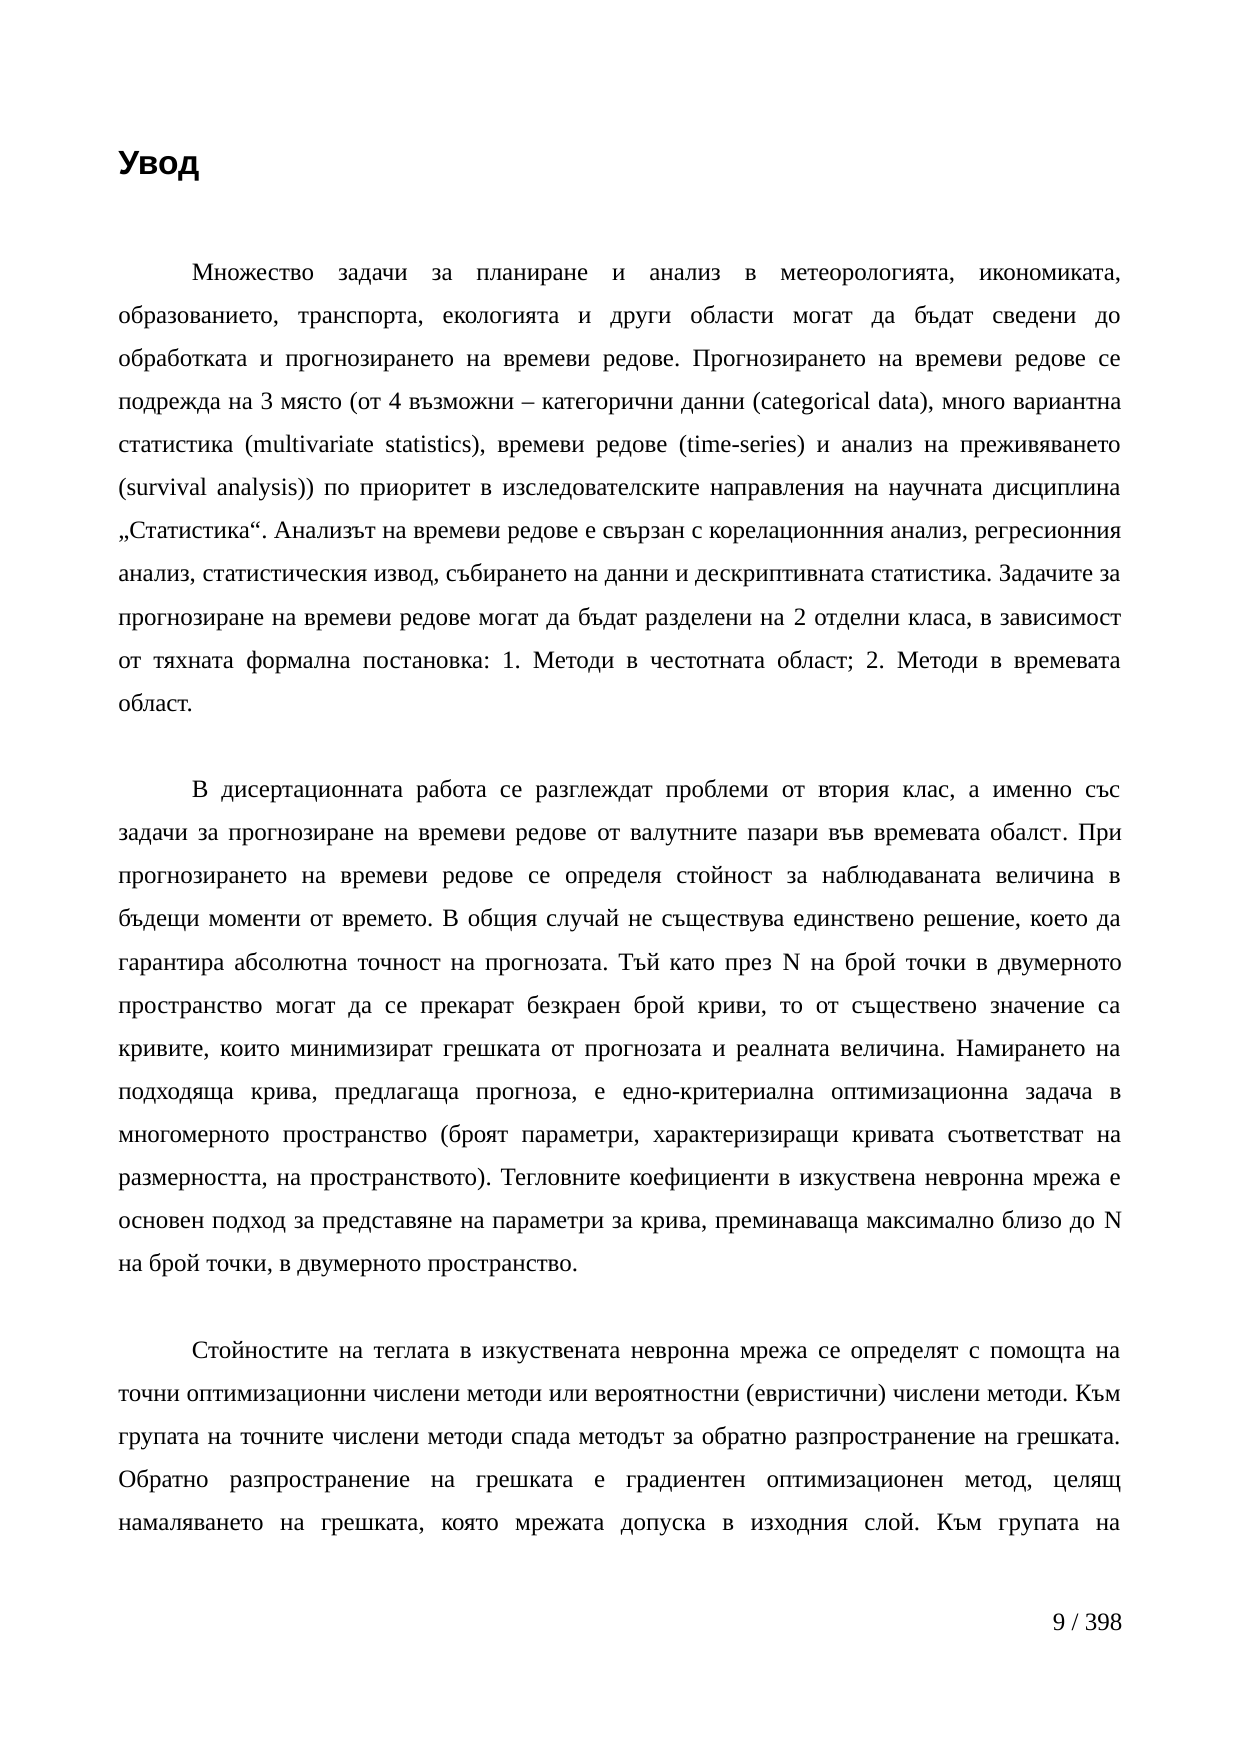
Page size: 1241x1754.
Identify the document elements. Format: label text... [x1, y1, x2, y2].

text Стойностите на теглата в изкуствената невронна мрежа се определят с помощта на точни оптимизационни числени методи или вероятностни (евристични) числени методи. Към групата на точните числени методи спада методът за обратно разпространение на грешката. Обратно разпространение на грешката е градиентен оптимизационен метод, целящ намаляването на грешката, която мрежата допуска в изходния слой. Към групата на [118, 1335, 1122, 1536]
text Множество задачи за планиране и анализ в метеорологията, икономиката, образованието, транспорта, екологията и други области могат да бъдат сведени до обработката и прогнозирането на времеви редове. Прогнозирането на времеви редове се подрежда на 3 място (от 4 възможни – категорични данни (categorical data), много вариантна статистика (multivariate statistics), времеви редове (time-series) и анализ на преживяването (survival analysis)) по приоритет в изследователските направления на научната дисциплина „Статистика“. Анализът на времеви редове е свързан с корелационнния анализ, регресионния анализ, статистическия извод, събирането на данни и дескриптивната статистика. Задачите за прогнозиране на времеви редове могат да бъдат разделени на 2 отделни класа, в зависимост от тяхната формална постановка: 1. Методи в честотната област; 2. Методи в времевата област. [118, 257, 1122, 717]
subtitle Увод [118, 143, 1122, 182]
text В дисертационната работа се разглеждат проблеми от втория клас, а именно със задачи за прогнозиране на времеви редове от валутните пазари във времевата обалст. При прогнозирането на времеви редове се определя стойност за наблюдаваната величина в бъдещи моменти от времето. В общия случай не съществува единствено решение, което да гарантира абсолютна точност на прогнозата. Тъй като през N на брой точки в двумерното пространство могат да се прекарат безкраен брой криви, то от съществено значение са кривите, които минимизират грешката от прогнозата и реалната величина. Намирането на подходяща крива, предлагаща прогноза, е едно-критериална оптимизационна задача в многомерното пространство (броят параметри, характеризиращи кривата съответстват на размерността, на пространството). Тегловните коефициенти в изкуствена невронна мрежа е основен подход за представяне на параметри за крива, преминаваща максимално близо до N на брой точки, в двумерното пространство. [118, 774, 1122, 1277]
